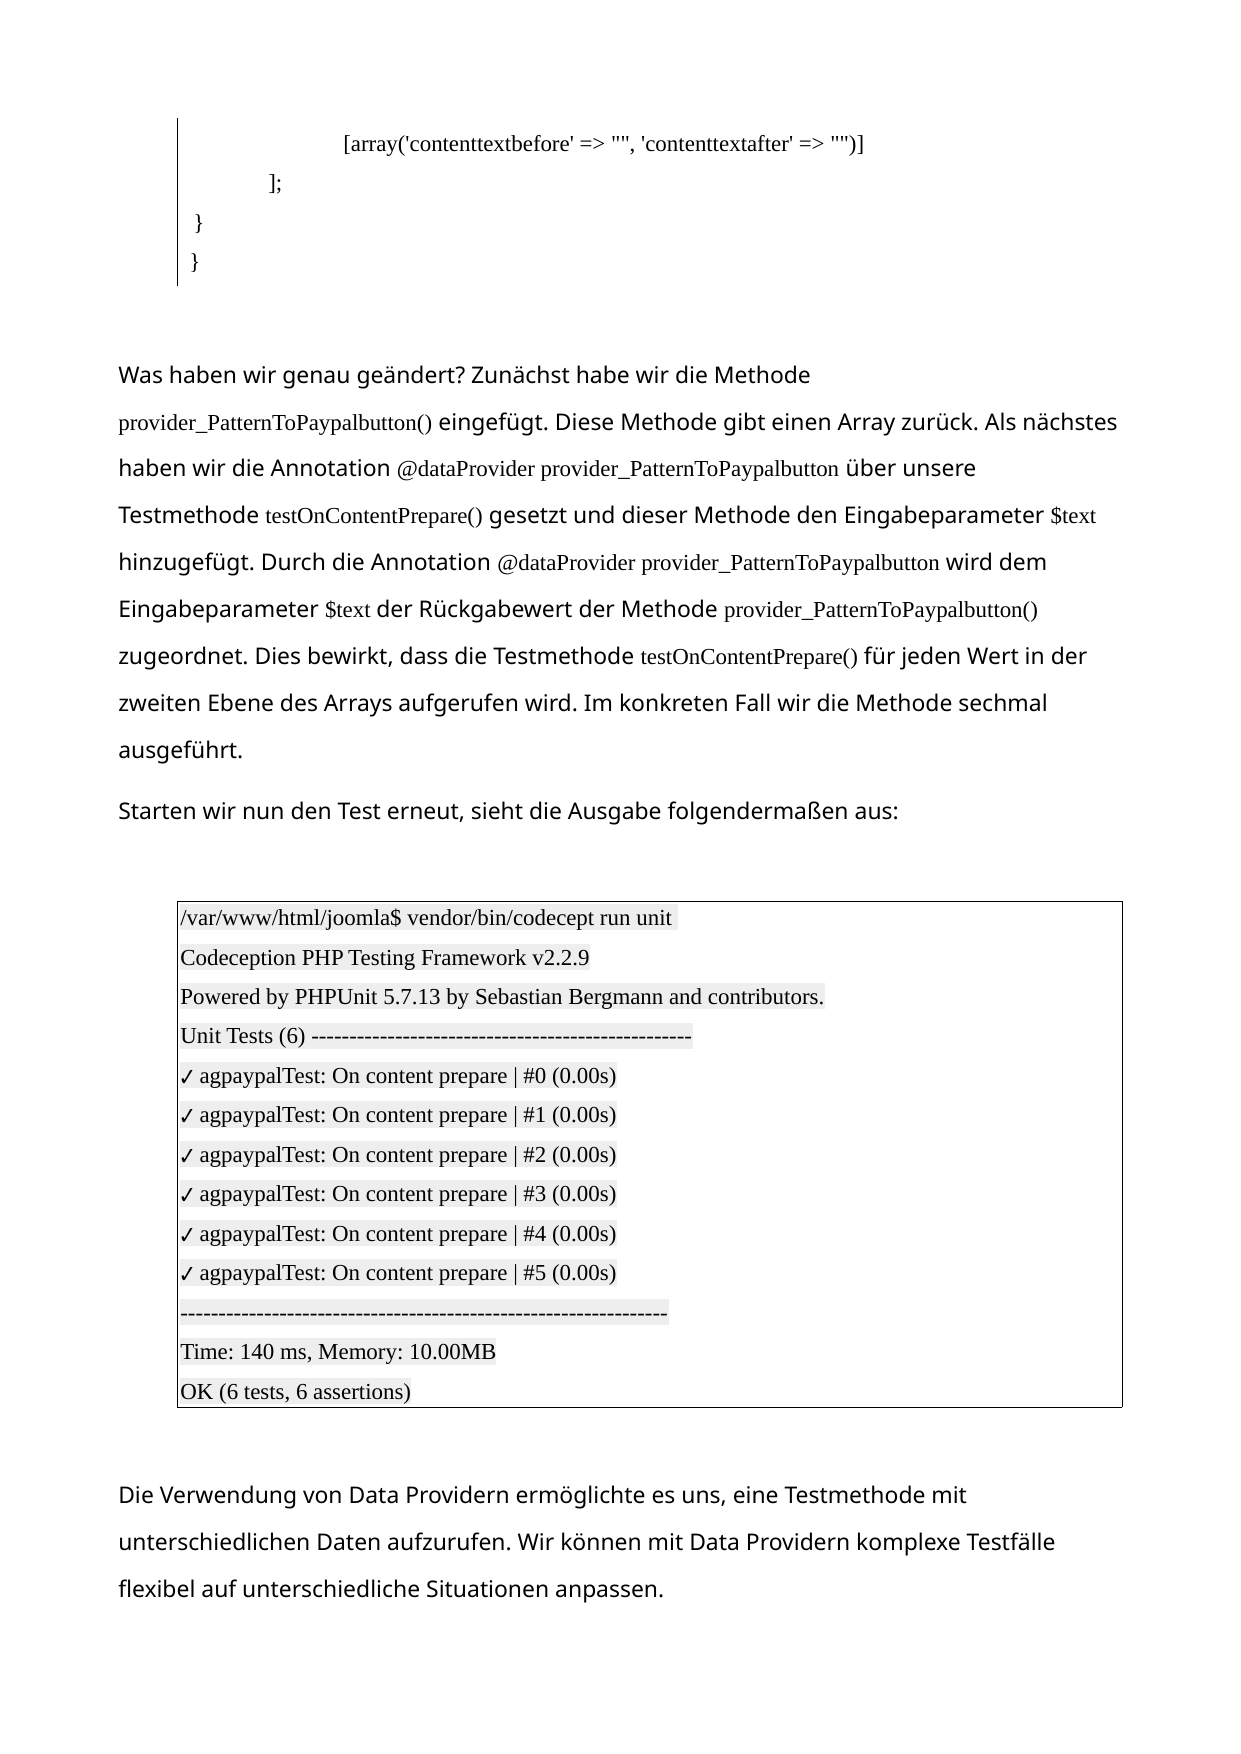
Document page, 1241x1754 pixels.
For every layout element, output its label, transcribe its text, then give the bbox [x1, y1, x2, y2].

text Starten wir nun den Test erneut, sieht die Ausgabe folgendermaßen aus: [118, 795, 1122, 826]
text Was haben wir genau geändert? Zunächst habe wir die Methode provider_PatternToPaypalbutton() eingefügt. Diese Methode gibt einen Array zurück. Als nächstes haben wir die Annotation @dataProvider provider_PatternToPaypalbutton über unsere Testmethode testOnContentPrepare() gesetzt und dieser Methode den Eingabeparameter $text hinzugefügt. Durch die Annotation @dataProvider provider_PatternToPaypalbutton wird dem Eingabeparameter $text der Rückgabewert der Methode provider_PatternToPaypalbutton() zugeordnet. Dies bewirkt, dass die Testmethode testOnContentPrepare() für jeden Wert in der zweiten Ebene des Arrays aufgerufen wird. Im konkreten Fall wir die Methode sechmal ausgeführt. [118, 359, 1122, 765]
text /var/www/html/joomla$ vendor/bin/codecept run unit Codeception PHP Testing Framework v2.2.9 Powered by PHPUnit 5.7.13 by Sebastian Bergmann and contributors. Unit Tests (6) -------------------------------------------------- ✔ agpaypalTest: On content prepare | #0 (0.00s) ✔ agpaypalTest: On content prepare | #1 (0.00s) ✔ agpaypalTest: On content prepare | #2 (0.00s) ✔ agpaypalTest: On content prepare | #3 (0.00s) ✔ agpaypalTest: On content prepare | #4 (0.00s) ✔ agpaypalTest: On content prepare | #5 (0.00s) ---------------------------------------------------------------- Time: 140 ms, Memory: 10.00MB OK (6 tests, 6 assertions) [178, 902, 1122, 1407]
text Die Verwendung von Data Providern ermöglichte es uns, eine Testmethode mit unterschiedlichen Daten aufzurufen. Wir können mit Data Providern komplexe Testfälle flexibel auf unterschiedliche Situationen anpassen. [118, 1479, 1122, 1604]
text [array('contenttextbefore' => "", 'contenttextafter' => "")] ]; } } [178, 118, 1122, 286]
